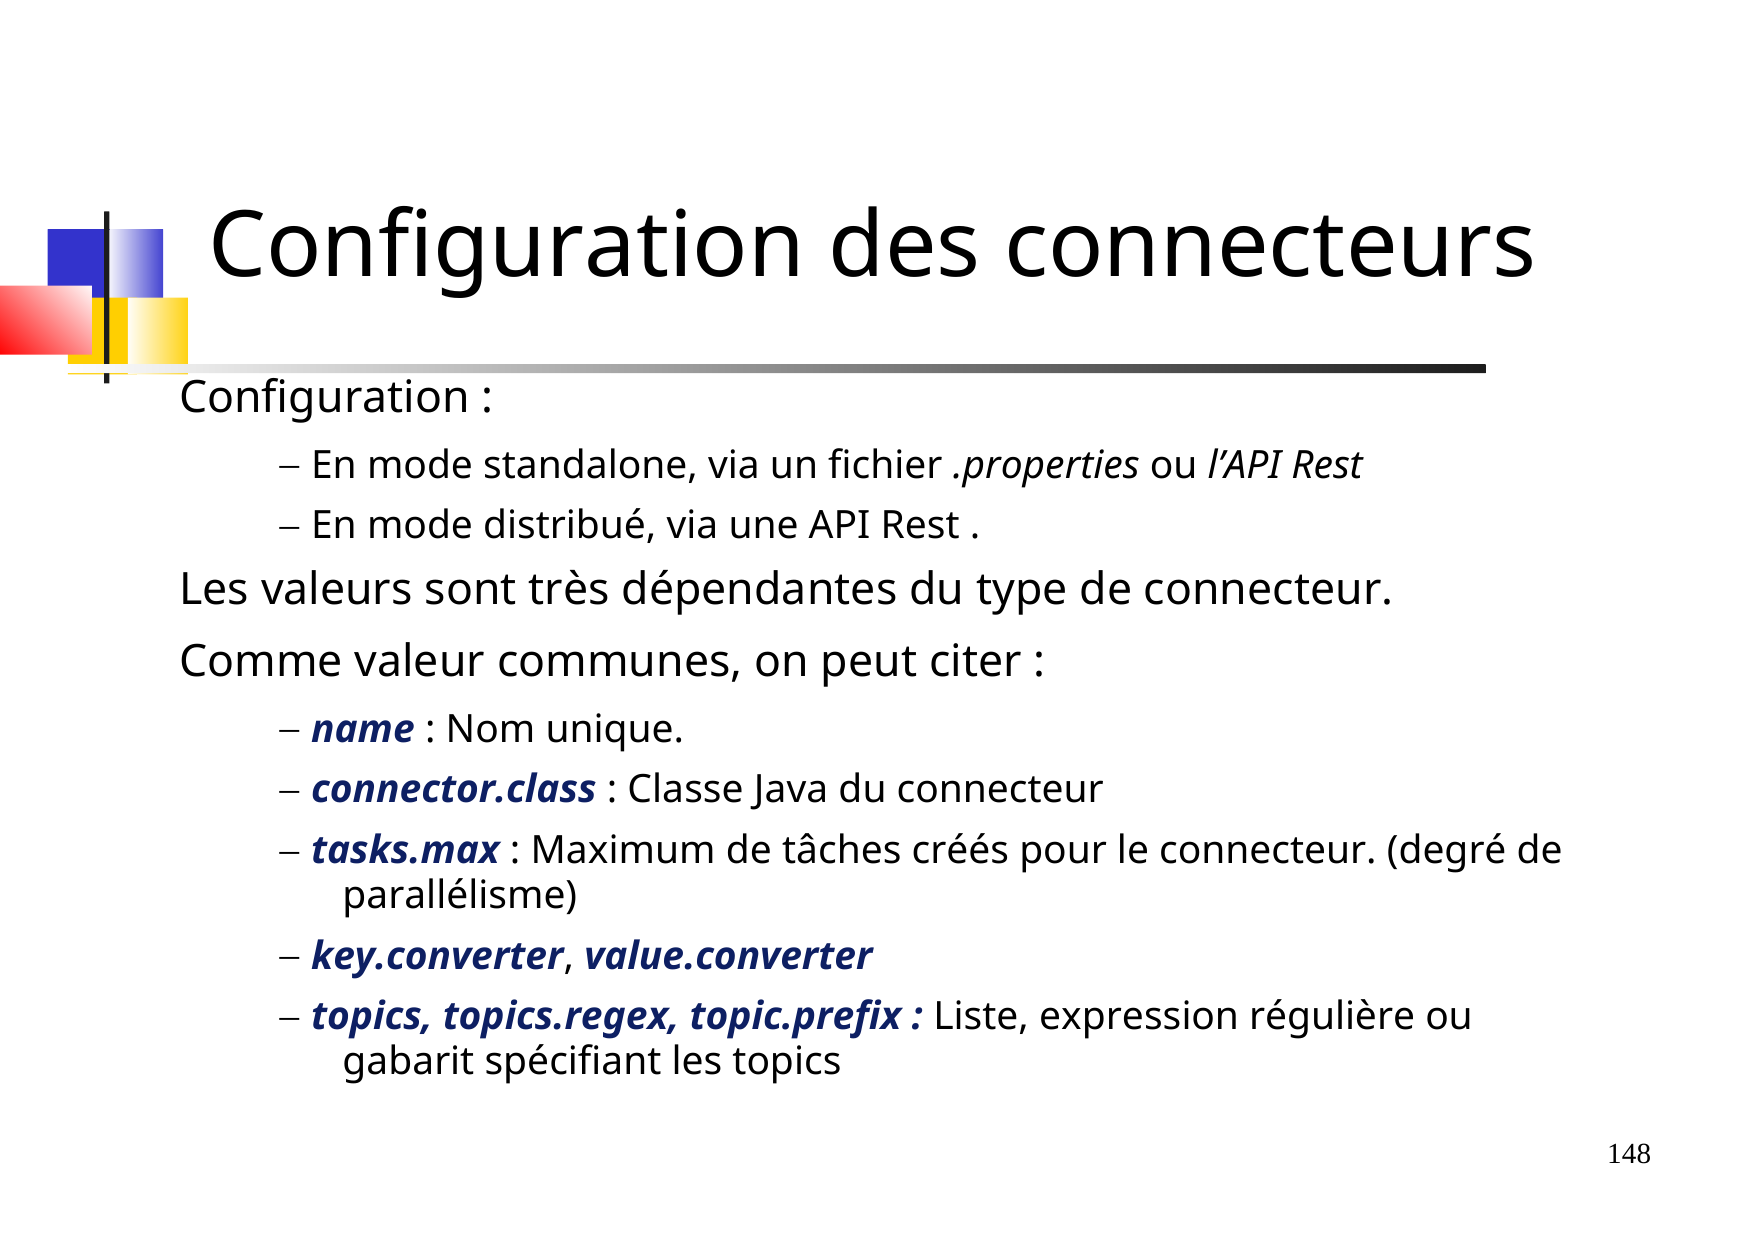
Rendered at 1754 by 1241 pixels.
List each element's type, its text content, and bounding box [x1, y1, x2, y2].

list Configuration : En mode standalone, via un fichier .properties ou l’API Rest En mode distribué, via une API Rest . Les valeurs sont très dépendantes du type de connecteur. Comme valeur communes, on peut citer : name : Nom unique. connector.class : Classe Java du connecteur tasks.max : Maximum de tâches créés pour le connecteur. (degré de parallélisme) key.converter, value.converter topics, topics.regex, topic.prefix : Liste, expression régulière ou gabarit spécifiant les topics [179, 371, 1567, 1091]
title Configuration des connecteurs [179, 139, 1567, 351]
